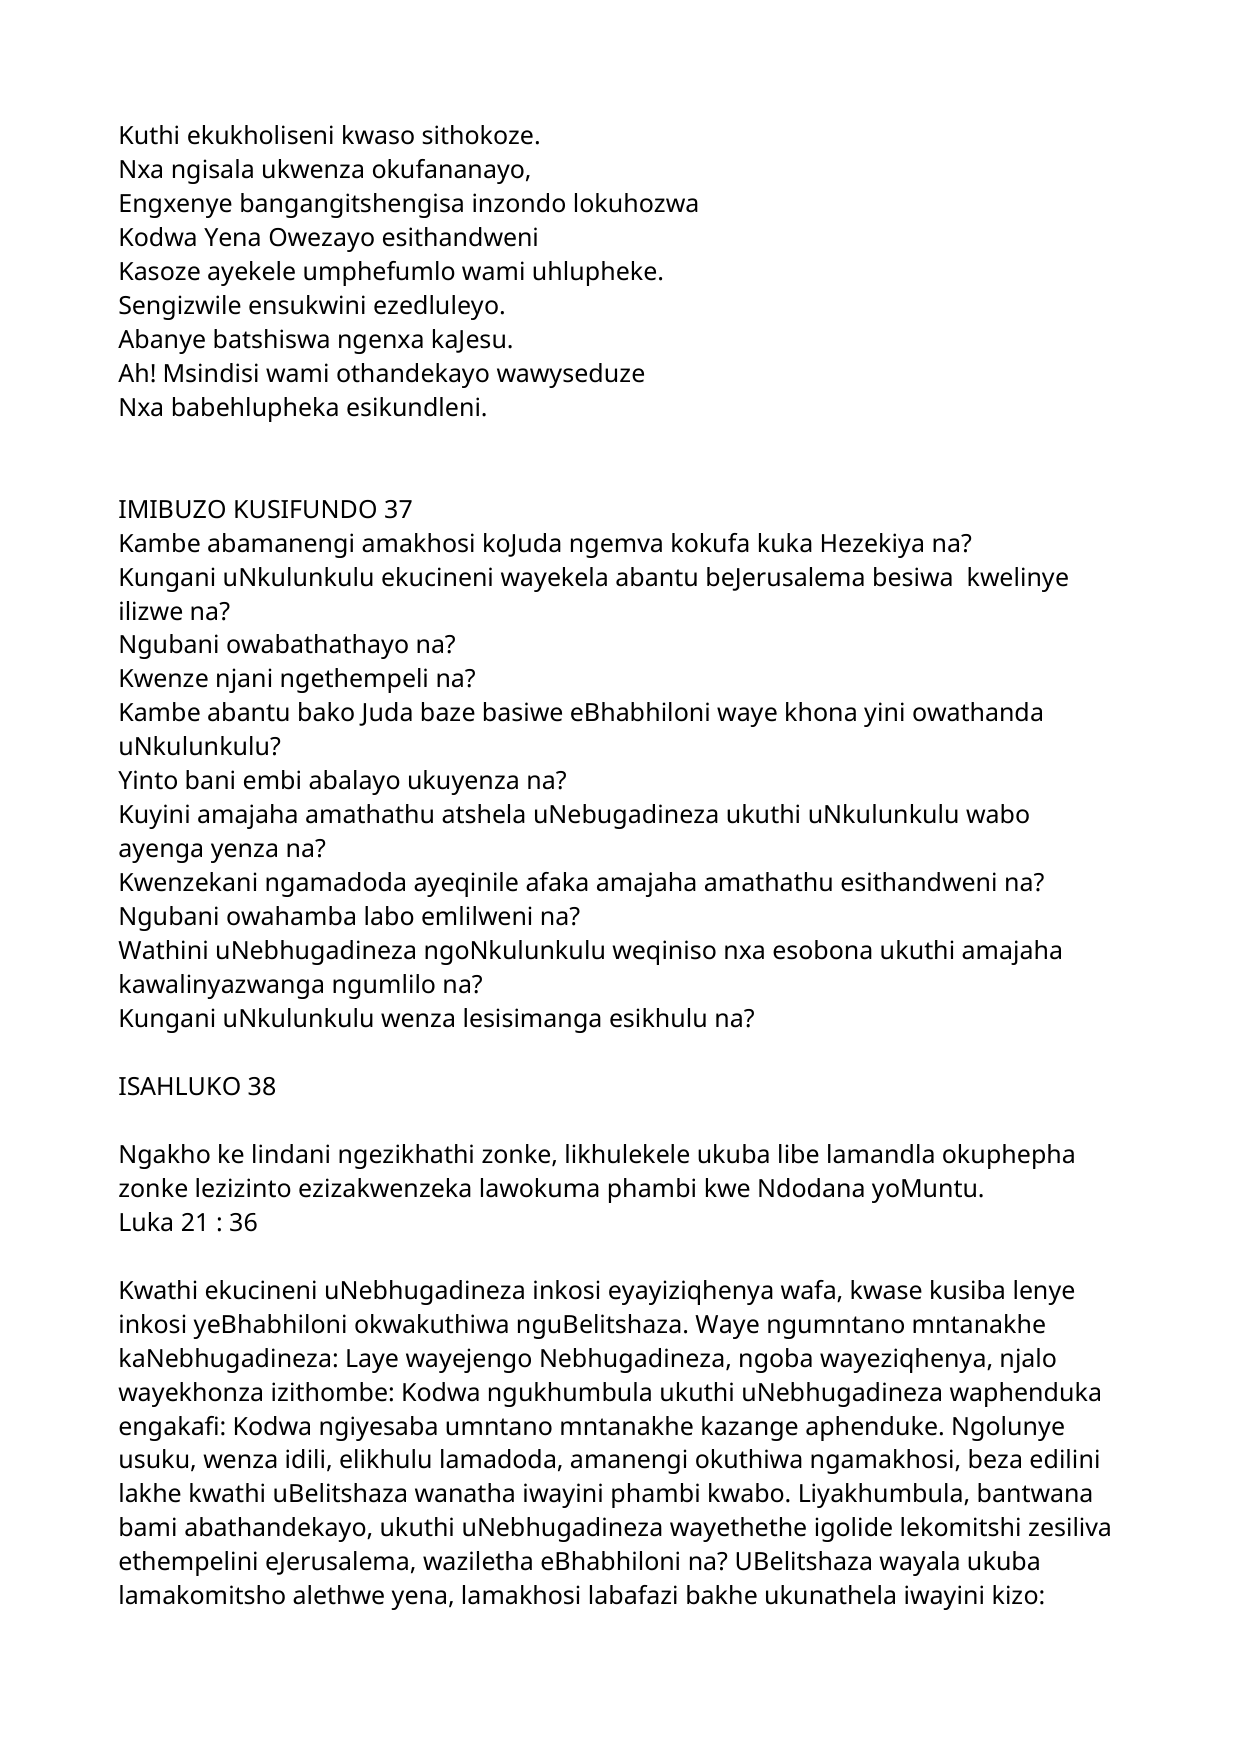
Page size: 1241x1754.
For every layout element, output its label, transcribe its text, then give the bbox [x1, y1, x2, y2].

text Ngakho ke lindani ngezikhathi zonke, likhulekele ukuba libe lamandla okuphepha zonke lezizinto ezizakwenzeka lawokuma phambi kwe Ndodana yoMuntu. [118, 1137, 1122, 1205]
text Ngubani owahamba labo emlilweni na? [118, 899, 1122, 933]
text Kodwa Yena Owezayo esithandweni [118, 220, 1122, 254]
text Luka 21 : 36 [118, 1205, 1122, 1239]
text Kwenze njani ngethempeli na? [118, 661, 1122, 695]
text Kuyini amajaha amathathu atshela uNebugadineza ukuthi uNkulunkulu wabo ayenga yenza na? [118, 797, 1122, 865]
text Ngubani owabathathayo na? [118, 627, 1122, 661]
text Engxenye bangangitshengisa inzondo lokuhozwa [118, 186, 1122, 220]
text Sengizwile ensukwini ezedluleyo. [118, 288, 1122, 322]
text Abanye batshiswa ngenxa kaJesu. [118, 322, 1122, 356]
text Nxa babehlupheka esikundleni. [118, 390, 1122, 424]
text Kuthi ekukholiseni kwaso sithokoze. [118, 118, 1122, 152]
text Nxa ngisala ukwenza okufananayo, [118, 152, 1122, 186]
text Kwenzekani ngamadoda ayeqinile afaka amajaha amathathu esithandweni na? [118, 865, 1122, 899]
text Kambe abantu bako Juda baze basiwe eBhabhiloni waye khona yini owathanda uNkulunkulu? [118, 695, 1122, 763]
text Kambe abamanengi amakhosi koJuda ngemva kokufa kuka Hezekiya na? [118, 526, 1122, 559]
text Kasoze ayekele umphefumlo wami uhlupheke. [118, 254, 1122, 288]
text Yinto bani embi abalayo ukuyenza na? [118, 763, 1122, 797]
text Wathini uNebhugadineza ngoNkulunkulu weqiniso nxa esobona ukuthi amajaha kawalinyazwanga ngumlilo na? [118, 933, 1122, 1001]
text IMIBUZO KUSIFUNDO 37 [118, 492, 1122, 526]
text Kwathi ekucineni uNebhugadineza inkosi eyayiziqhenya wafa, kwase kusiba lenye inkosi yeBhabhiloni okwakuthiwa nguBelitshaza. Waye ngumntano mntanakhe kaNebhugadineza: Laye wayejengo Nebhugadineza, ngoba wayeziqhenya, njalo wayekhonza izithombe: Kodwa ngukhumbula ukuthi uNebhugadineza waphenduka engakafi: Kodwa ngiyesaba umntano mntanakhe kazange aphenduke. Ngolunye usuku, wenza idili, elikhulu lamadoda, amanengi okuthiwa ngamakhosi, beza edilini lakhe kwathi uBelitshaza wanatha iwayini phambi kwabo. Liyakhumbula, bantwana bami abathandekayo, ukuthi uNebhugadineza wayethethe igolide lekomitshi zesiliva ethempelini eJerusalema, waziletha eBhabhiloni na? UBelitshaza wayala ukuba lamakomitsho alethwe yena, lamakhosi labafazi bakhe ukunathela iwayini kizo: [118, 1273, 1122, 1612]
text Ah! Msindisi wami othandekayo wawyseduze [118, 356, 1122, 390]
text Kungani uNkulunkulu wenza lesisimanga esikhulu na? [118, 1001, 1122, 1035]
text ISAHLUKO 38 [118, 1069, 1122, 1103]
text Kungani uNkulunkulu ekucineni wayekela abantu beJerusalema besiwa kwelinye ilizwe na? [118, 559, 1122, 627]
